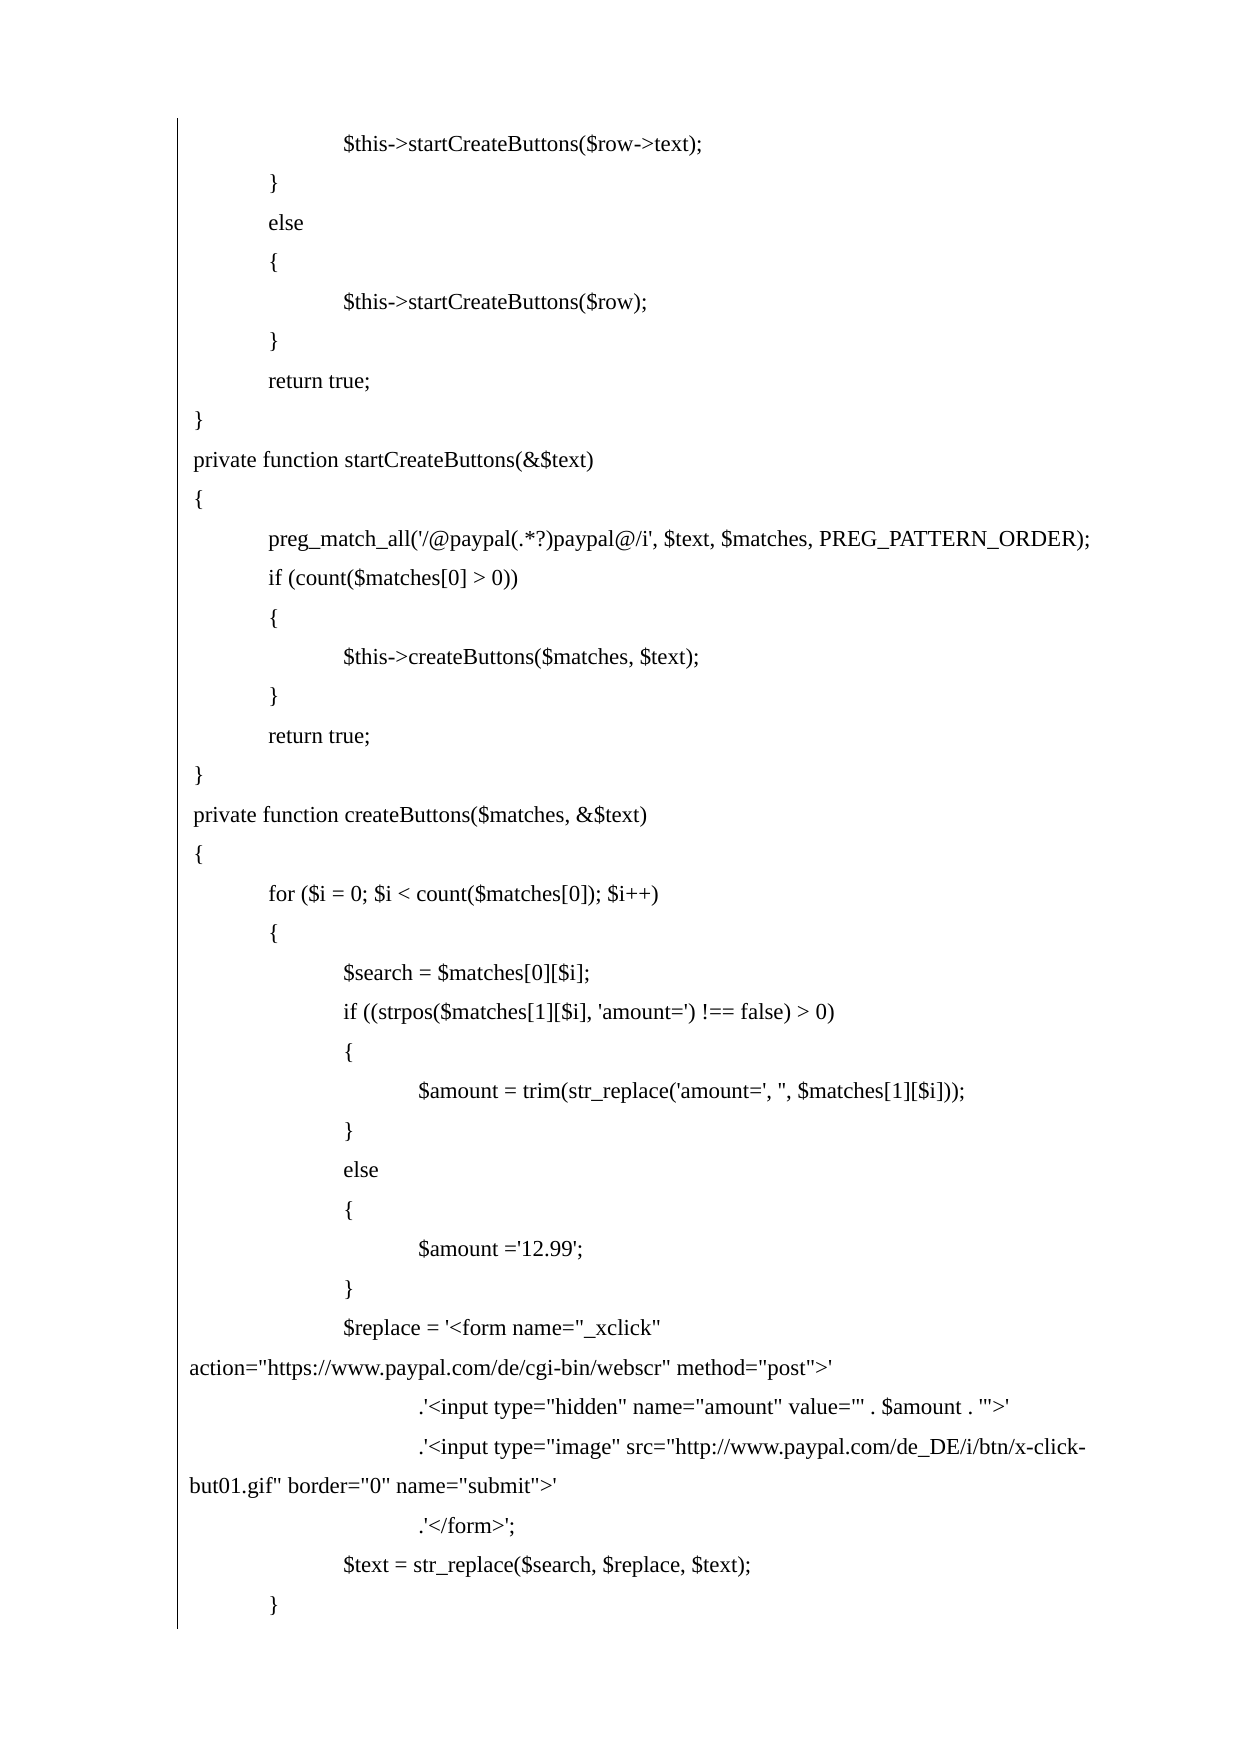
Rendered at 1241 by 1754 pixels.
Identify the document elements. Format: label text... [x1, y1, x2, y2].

text $this->startCreateButtons($row->text); } else { $this->startCreateButtons($row); } return true; } private function startCreateButtons(&$text) { preg_match_all('/@paypal(.*?)paypal@/i', $text, $matches, PREG_PATTERN_ORDER); if (count($matches[0] > 0)) { $this->createButtons($matches, $text); } return true; } private function createButtons($matches, &$text) { for ($i = 0; $i < count($matches[0]); $i++) { $search = $matches[0][$i]; if ((strpos($matches[1][$i], 'amount=') !== false) > 0) { $amount = trim(str_replace('amount=', '', $matches[1][$i])); } else { $amount ='12.99'; } $replace = '<form name="_xclick" action="https://www.paypal.com/de/cgi-bin/webscr" method="post">' .'<input type="hidden" name="amount" value="' . $amount . '">' .'<input type="image" src="http://www.paypal.com/de_DE/i/btn/x-click-but01.gif" border="0" name="submit">' .'</form>'; $text = str_replace($search, $replace, $text); } [178, 118, 1122, 1629]
